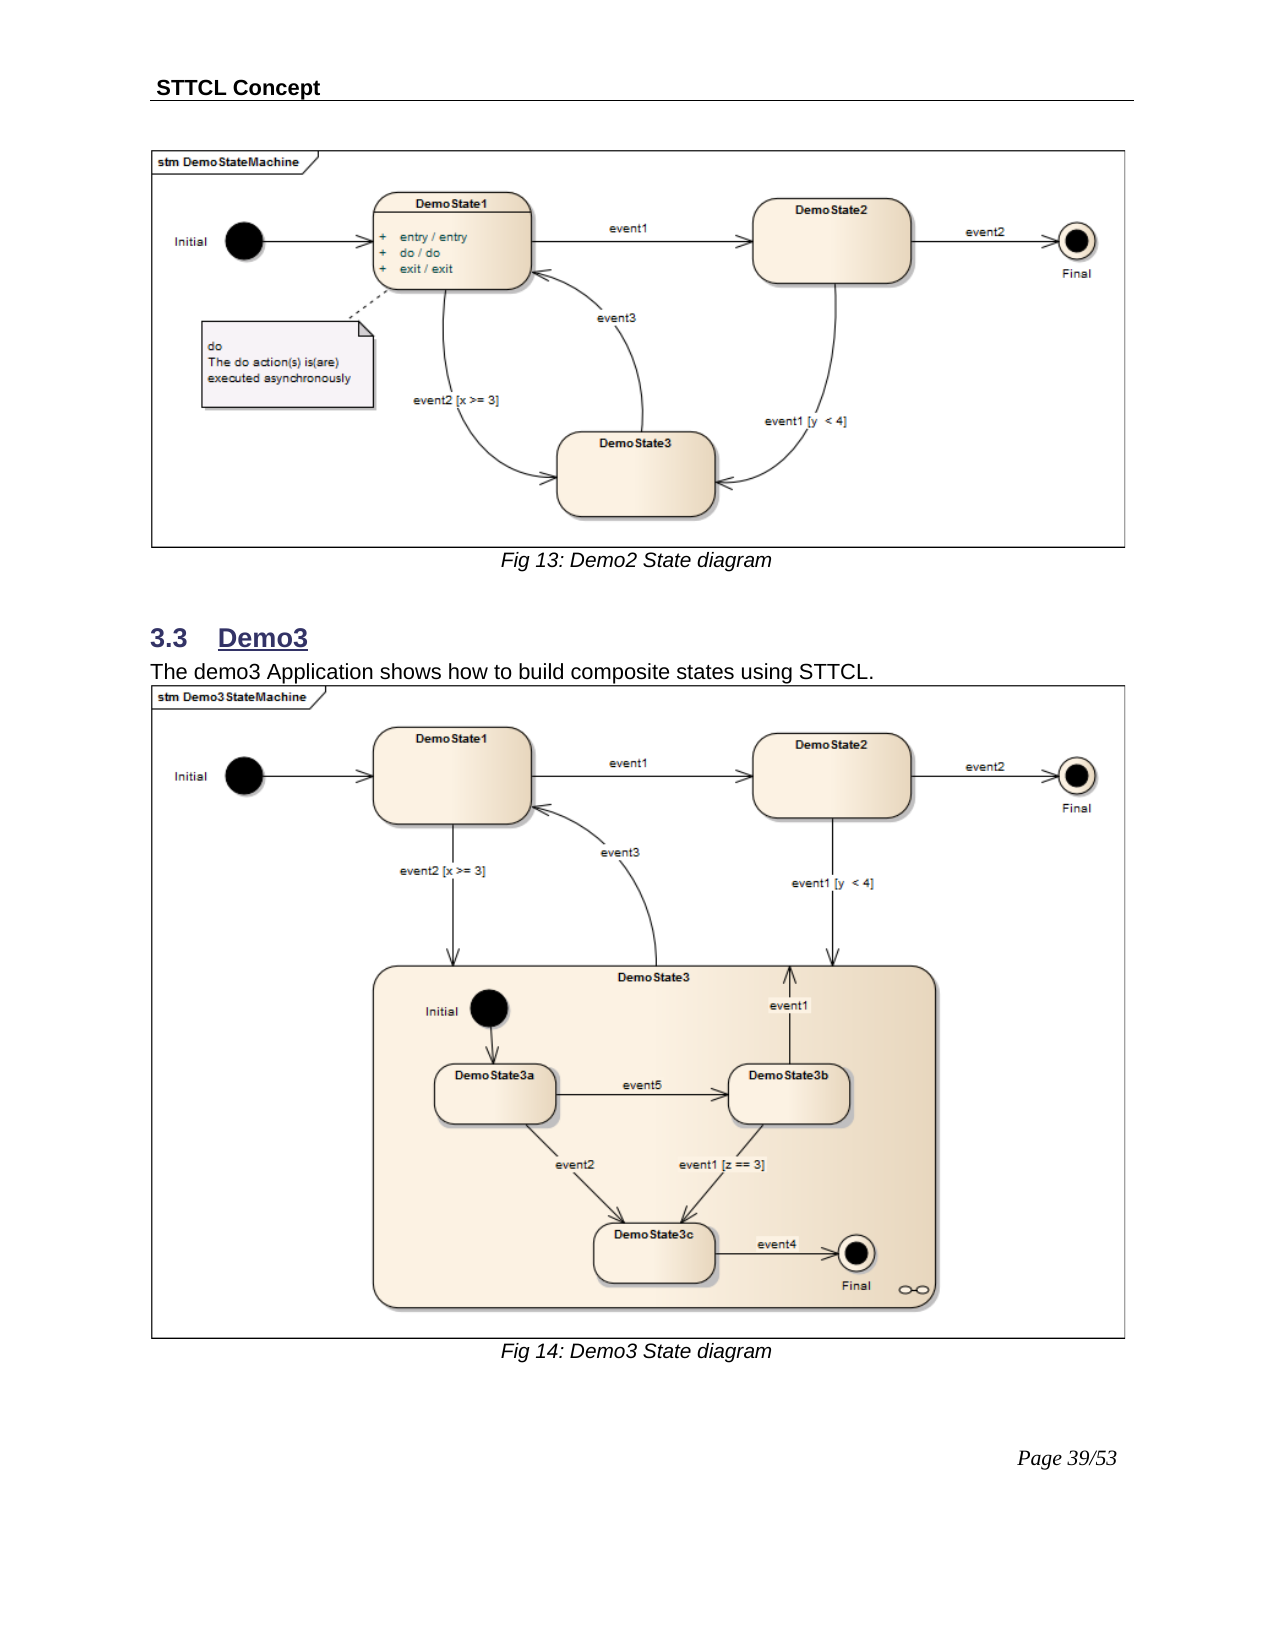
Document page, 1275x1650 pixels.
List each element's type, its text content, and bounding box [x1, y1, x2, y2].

text Fig 13: Demo2 State diagram [150, 548, 1125, 572]
text Fig 14: Demo3 State diagram [150, 1339, 1125, 1363]
text The demo3 Application shows how to build composite states using STTCL. [150, 659, 1125, 684]
subtitle Demo3 [150, 622, 1125, 653]
picture [150, 684, 1125, 1339]
picture [150, 150, 1125, 548]
